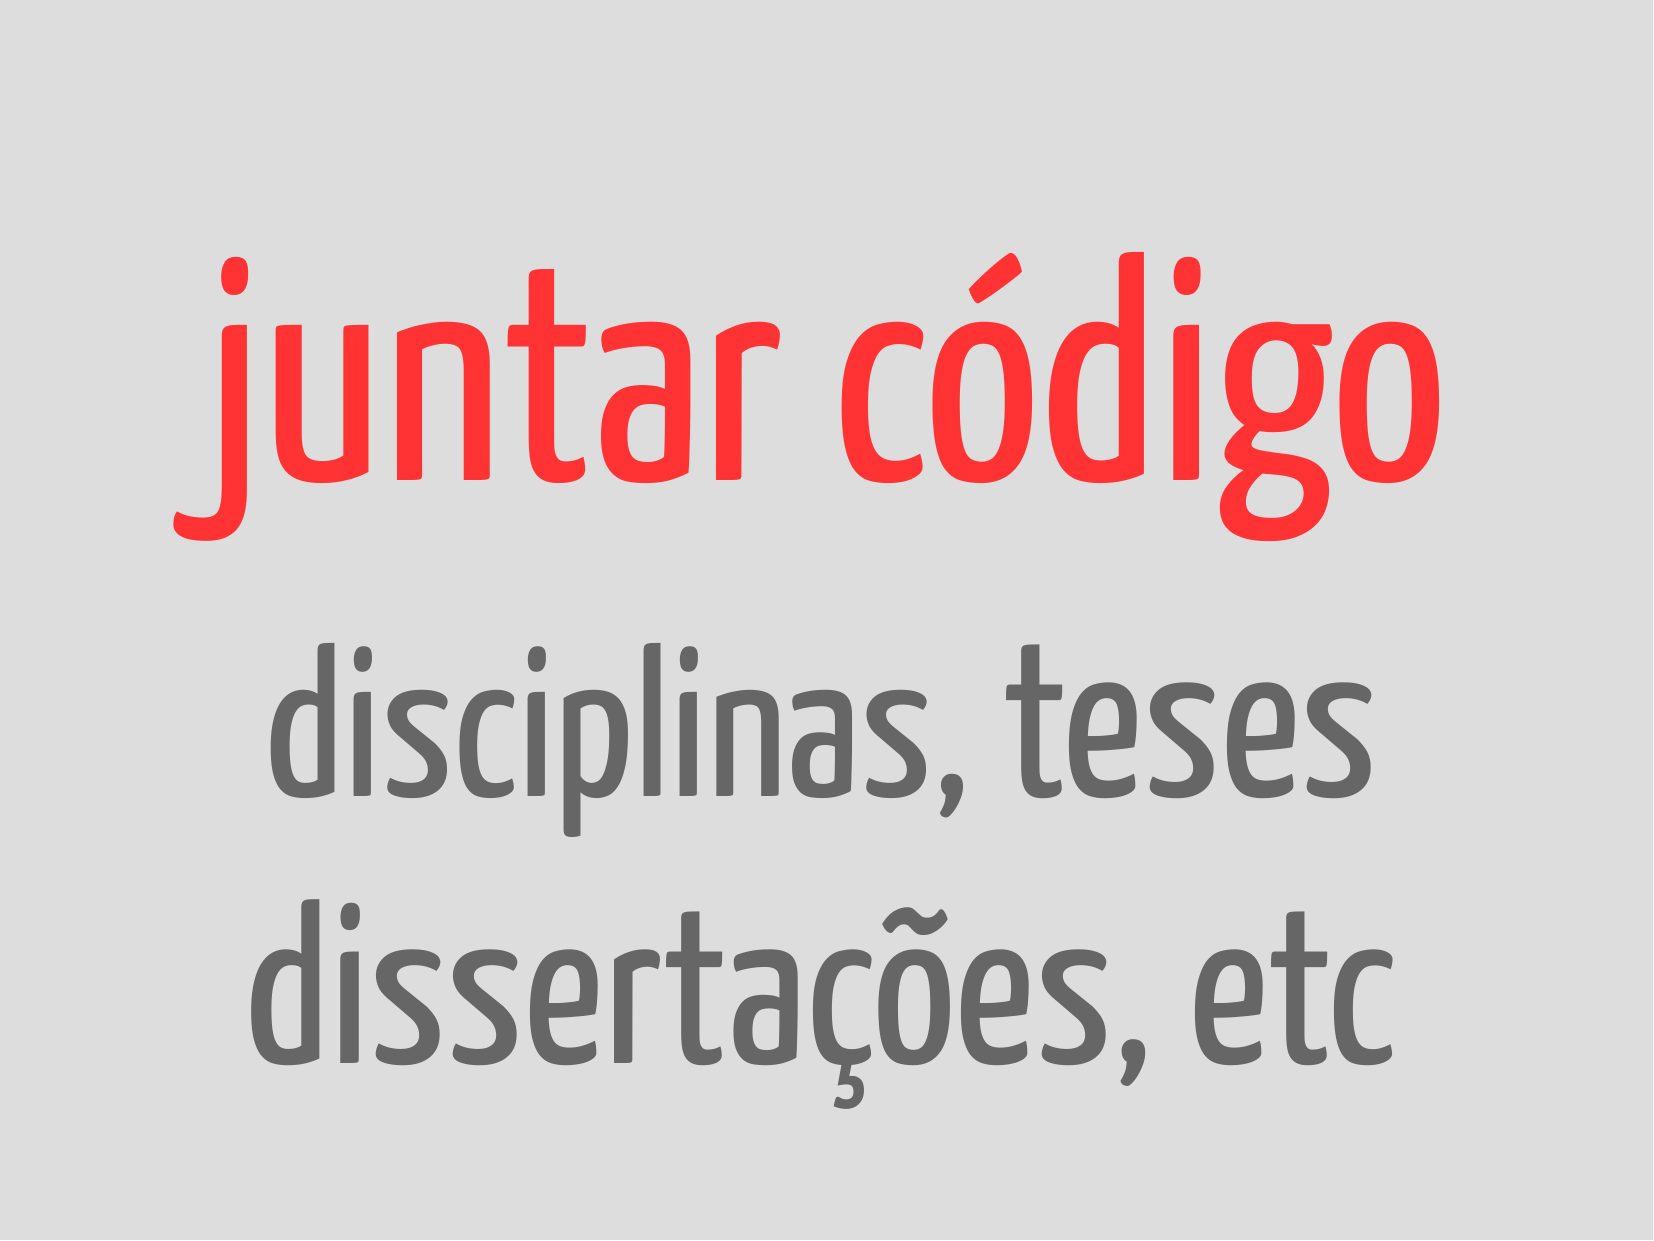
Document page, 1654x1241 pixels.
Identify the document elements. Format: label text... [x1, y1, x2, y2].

title juntar código [120, 156, 1534, 541]
text_box disciplinas, teses dissertações, etc [85, 597, 1558, 1084]
